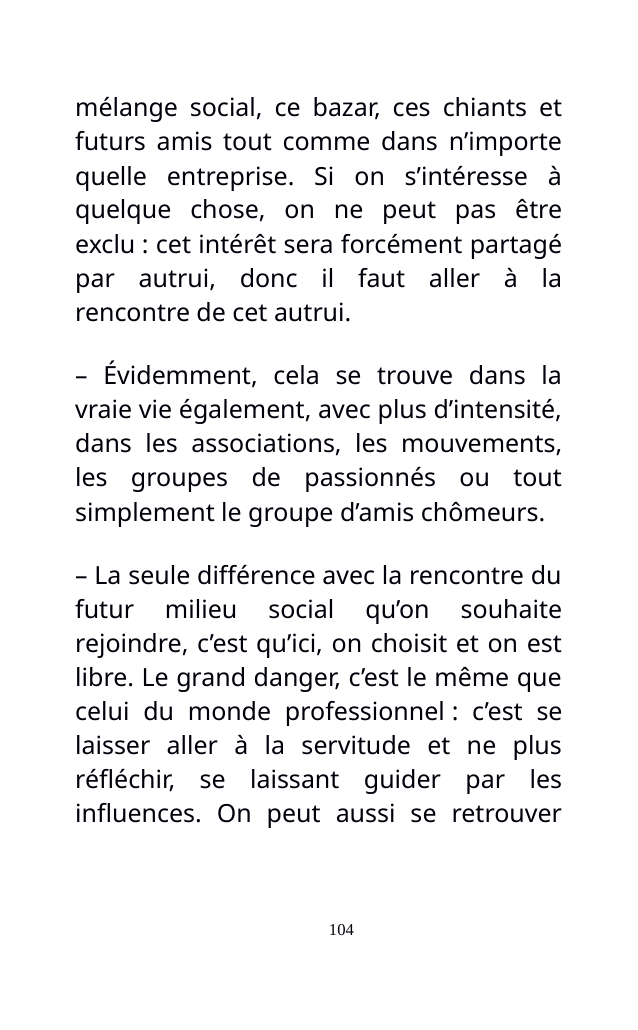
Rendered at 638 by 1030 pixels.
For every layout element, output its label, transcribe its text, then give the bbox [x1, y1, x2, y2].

text mélange social, ce bazar, ces chiants et futurs amis tout comme dans n’importe quelle en­treprise. Si on s’intéresse à quelque chose, on ne peut pas être exclu : cet intérêt sera forcément partagé par autrui, donc il faut aller à la rencontre de cet autrui. [75, 90, 562, 328]
text – Évidemment, cela se trouve dans la vraie vie également, avec plus d’intensité, dans les associa­tions, les mouvements, les groupes de passionnés ou tout simplement le groupe d’amis chômeurs. [75, 358, 562, 528]
text – La seule différence avec la rencontre du futur milieu social qu’on souhaite rejoindre, c’est qu’ici, on choisit et on est libre. Le grand danger, c’est le même que celui du monde professionnel : c’est se laisser aller à la servitude et ne plus réfléchir, se laissant guider par les influences. On peut aussi se retrouver [75, 558, 562, 830]
